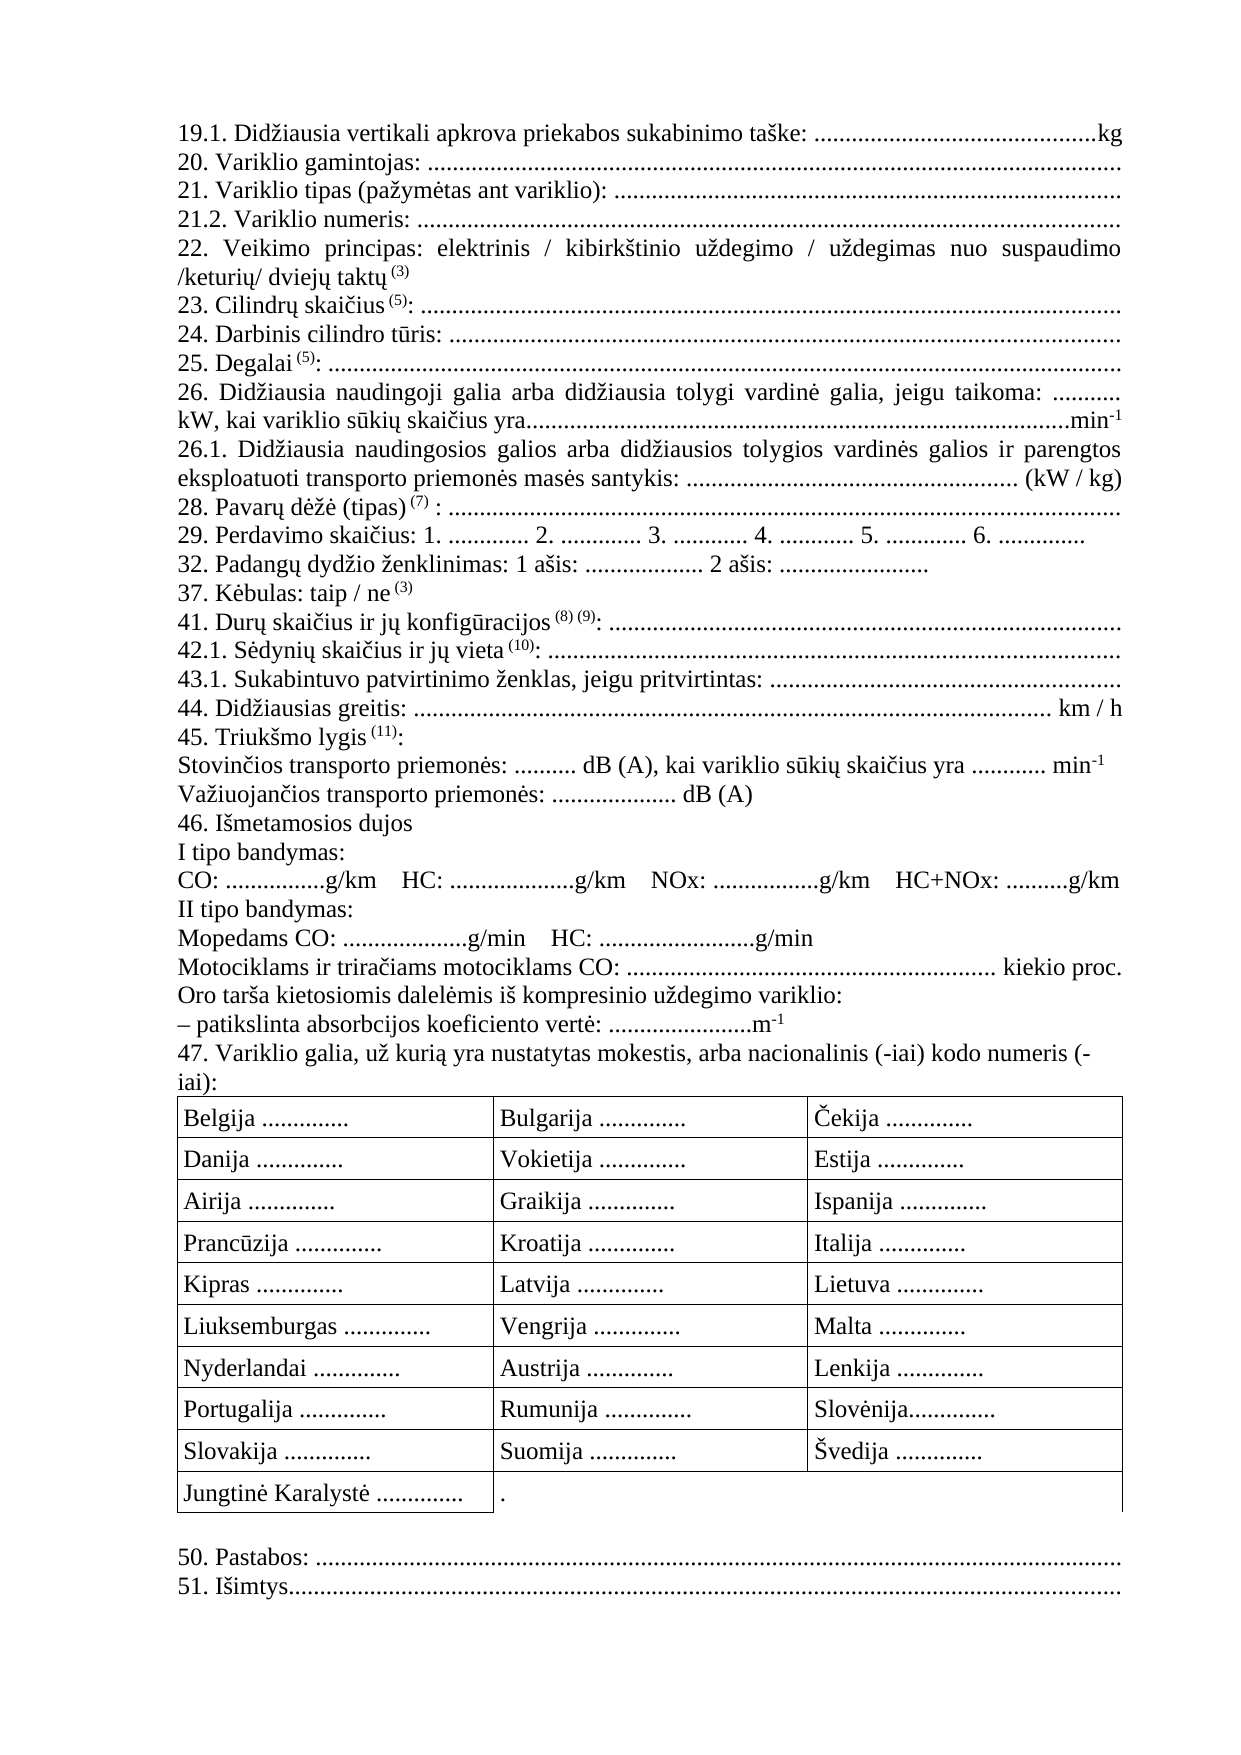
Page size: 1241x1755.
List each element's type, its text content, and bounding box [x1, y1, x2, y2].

text 21. Variklio tipas (pažymėtas ant variklio): [177, 176, 1122, 204]
table_cell Graikija .............. [494, 1180, 807, 1221]
table_cell Slovėnija.............. [808, 1388, 1122, 1429]
text 45. Triukšmo lygis (11): [177, 722, 1122, 751]
text 37. Kėbulas: taip / ne (3) [177, 578, 1122, 607]
table_cell . [494, 1472, 808, 1512]
table_cell Lietuva .............. [808, 1263, 1122, 1304]
text Stovinčios transporto priemonės: .......... dB (A), kai variklio sūkių skaičius yra ............ min-1 [177, 751, 1122, 779]
table_cell Rumunija .............. [494, 1388, 807, 1429]
text Važiuojančios transporto priemonės: .................... dB (A) [177, 779, 1122, 808]
text 21.2. Variklio numeris: [177, 204, 1122, 233]
text Motociklams ir triračiams motociklams CO: kiekio proc. [177, 952, 1122, 981]
table_cell Malta .............. [808, 1305, 1122, 1346]
text I tipo bandymas: [177, 837, 1122, 866]
text 25. Degalai (5): [177, 348, 1122, 377]
table_header Bulgarija .............. [494, 1097, 807, 1137]
table_cell Švedija .............. [808, 1430, 1122, 1471]
table_cell Prancūzija .............. [178, 1222, 493, 1262]
text 19.1. Didžiausia vertikali apkrova priekabos sukabinimo taške: kg [177, 118, 1122, 147]
table_cell Slovakija .............. [178, 1430, 493, 1471]
table_cell Latvija .............. [494, 1263, 807, 1304]
table_cell Danija .............. [178, 1138, 493, 1179]
table_cell Airija .............. [178, 1180, 493, 1221]
table_cell [808, 1472, 1122, 1512]
text CO: ................g/km HC: ....................g/km NOx: .................g/km HC+NOx: ..........g/km [177, 866, 1122, 894]
table_cell Nyderlandai .............. [178, 1347, 493, 1387]
table_cell Vengrija .............. [494, 1305, 807, 1346]
text 22. Veikimo principas: elektrinis / kibirkštinio uždegimo / uždegimas nuo suspaudimo /keturių/ dviejų taktų (3) [177, 233, 1122, 291]
table_cell Vokietija .............. [494, 1138, 807, 1179]
text II tipo bandymas: [177, 894, 1122, 923]
text 50. Pastabos: [177, 1542, 1122, 1571]
text 28. Pavarų dėžė (tipas) (7) : [177, 492, 1122, 521]
table_cell Italija .............. [808, 1222, 1122, 1262]
text 51. Išimtys [177, 1571, 1122, 1599]
table_cell Austrija .............. [494, 1347, 807, 1387]
text 26. Didžiausia naudingoji galia arba didžiausia tolygi vardinė galia, jeigu taikoma: ........... kW, kai variklio sūkių skaičius yra min-1 [177, 377, 1122, 434]
text – patikslinta absorbcijos koeficiento vertė: .......................m-1 [177, 1009, 1122, 1038]
text Oro tarša kietosiomis dalelėmis iš kompresinio uždegimo variklio: [177, 981, 1122, 1009]
text 24. Darbinis cilindro tūris: [177, 319, 1122, 348]
text 43.1. Sukabintuvo patvirtinimo ženklas, jeigu pritvirtintas: [177, 664, 1122, 693]
table_cell Ispanija .............. [808, 1180, 1122, 1221]
text Mopedams CO: ....................g/min HC: .........................g/min [177, 923, 1122, 952]
text 32. Padangų dydžio ženklinimas: 1 ašis: ................... 2 ašis: ........................ [177, 549, 1122, 578]
table_cell Lenkija .............. [808, 1347, 1122, 1387]
text 46. Išmetamosios dujos [177, 808, 1122, 837]
table_cell Estija .............. [808, 1138, 1122, 1179]
table_cell Portugalija .............. [178, 1388, 493, 1429]
text 47. Variklio galia, už kurią yra nustatytas mokestis, arba nacionalinis (-iai) kodo numeris (-iai): [177, 1038, 1122, 1096]
table_cell Suomija .............. [494, 1430, 807, 1471]
table_cell Kipras .............. [178, 1263, 493, 1304]
table_header Čekija .............. [808, 1097, 1122, 1137]
table_header Belgija .............. [178, 1097, 493, 1137]
text 20. Variklio gamintojas: [177, 147, 1122, 176]
table_cell Jungtinė Karalystė .............. [178, 1472, 493, 1512]
text 44. Didžiausias greitis: km / h [177, 693, 1122, 722]
text 26.1. Didžiausia naudingosios galios arba didžiausios tolygios vardinės galios ir parengtos eksploatuoti transporto priemonės masės santykis: (kW / kg) [177, 434, 1122, 492]
table_cell Kroatija .............. [494, 1222, 807, 1262]
table_cell Liuksemburgas .............. [178, 1305, 493, 1346]
text 42.1. Sėdynių skaičius ir jų vieta (10): [177, 636, 1122, 664]
text 29. Perdavimo skaičius: 1. ............. 2. ............. 3. ............ 4. ............ 5. ............. 6. .............. [177, 521, 1122, 549]
text 41. Durų skaičius ir jų konfigūracijos (8) (9): [177, 607, 1122, 636]
text 23. Cilindrų skaičius (5): [177, 291, 1122, 319]
